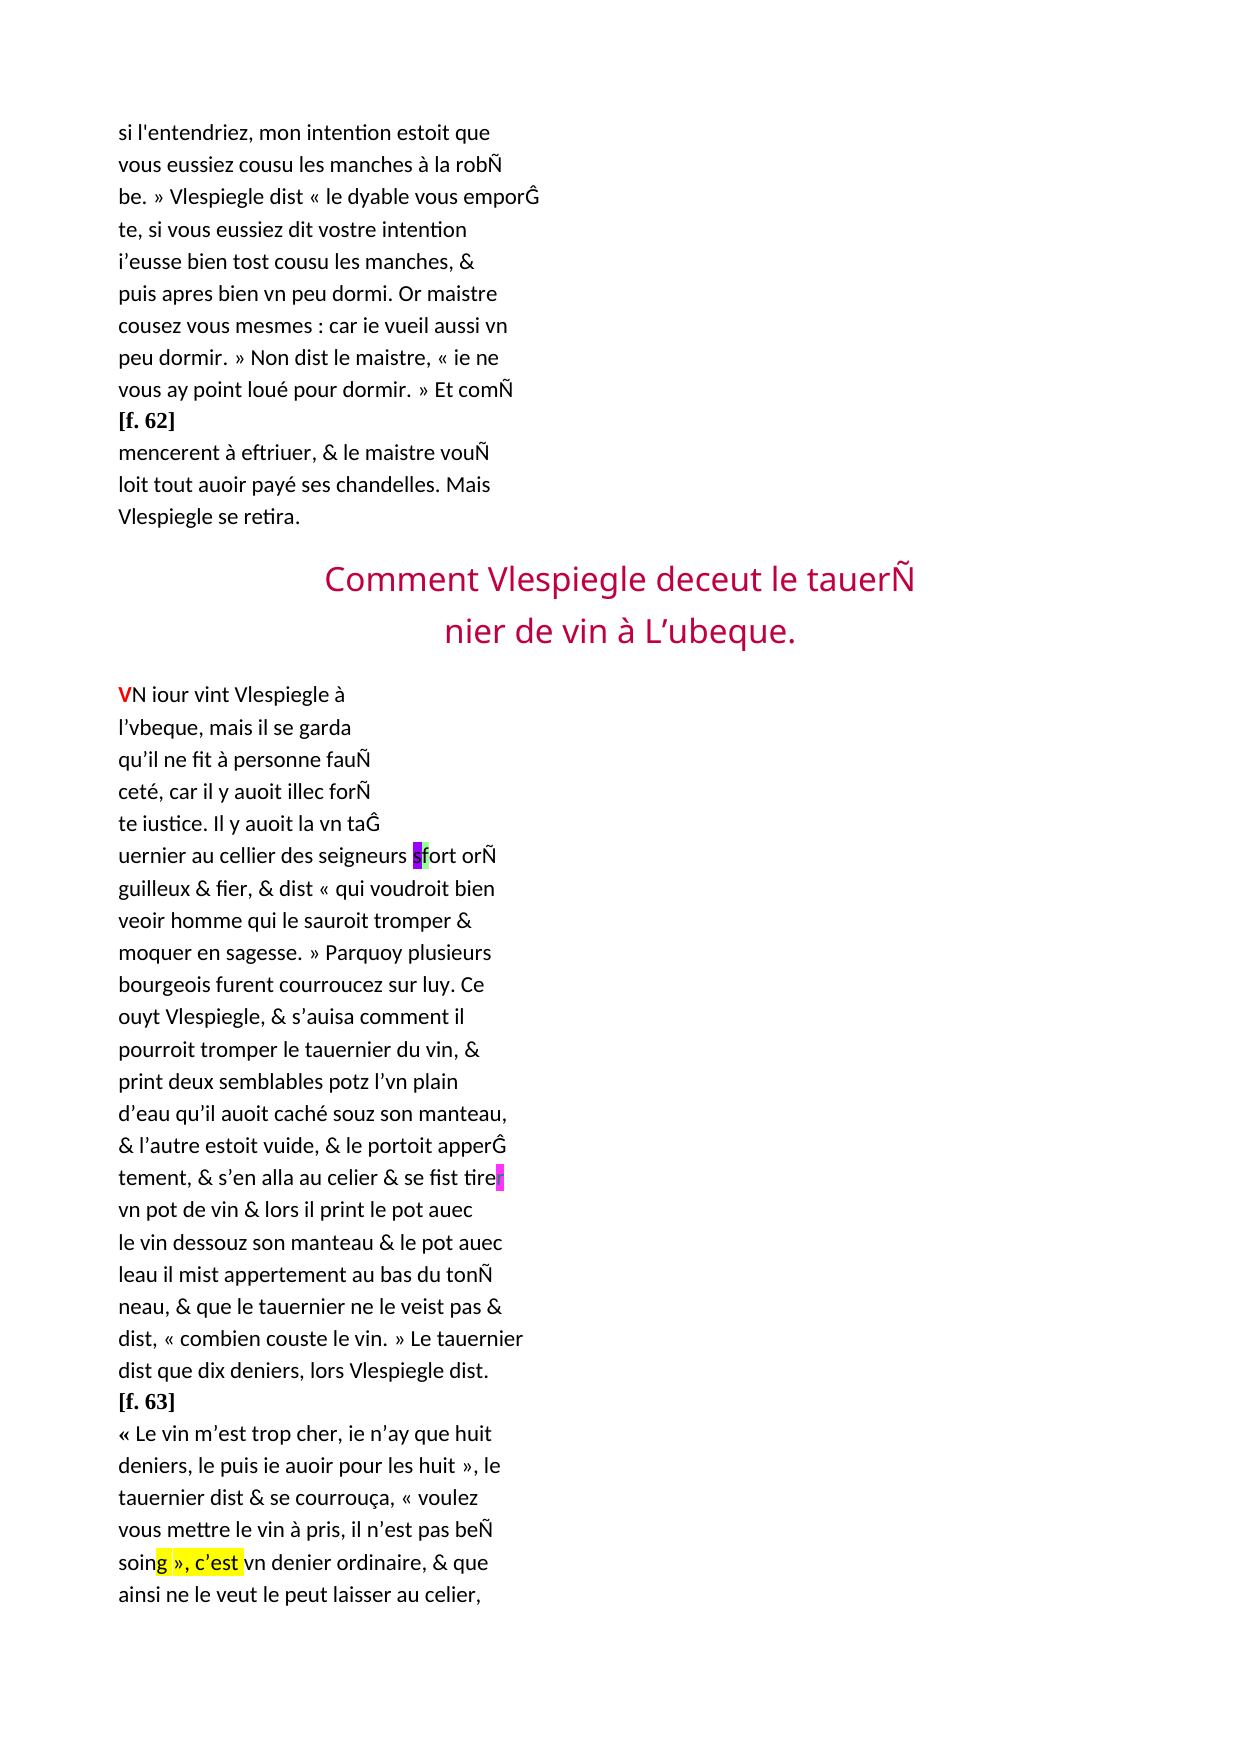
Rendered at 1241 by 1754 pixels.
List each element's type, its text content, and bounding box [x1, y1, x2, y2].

text si l'entendriez, mon intention estoit que vous eussiez cousu les manches à la robÑ be. » Vlespiegle dist « le dyable vous emporĜ te, si vous eussiez dit vostre intention i’eusse bien tost cousu les manches, & puis apres bien vn peu dormi. Or maistre cousez vous mesmes : car ie vueil aussi vn peu dormir. » Non dist le maistre, « ie ne vous ay point loué pour dormir. » Et comÑ [f. 62] mencerent à eftriuer, & le maistre vouÑ loit tout auoir payé ses chandelles. Mais Vlespiegle se retira. [118, 118, 1122, 530]
text VN iour vint Vlespiegle à l’vbeque, mais il se garda qu’il ne fit à personne fauÑ ceté, car il y auoit illec forÑ te iustice. Il y auoit la vn taĜ uernier au cellier des seigneurs sfort orÑ guilleux & fier, & dist « qui voudroit bien veoir homme qui le sauroit tromper & moquer en sagesse. » Parquoy plusieurs bourgeois furent courroucez sur luy. Ce ouyt Vlespiegle, & s’auisa comment il pourroit tromper le tauernier du vin, & print deux semblables potz l’vn plain d’eau qu’il auoit caché souz son manteau, & l’autre estoit vuide, & le portoit apperĜ tement, & s’en alla au celier & se fist tirer vn pot de vin & lors il print le pot auec le vin dessouz son manteau & le pot auec leau il mist appertement au bas du tonÑ neau, & que le tauernier ne le veist pas & dist, « combien couste le vin. » Le tauernier dist que dix deniers, lors Vlespiegle dist. [f. 63] « Le vin m’est trop cher, ie n’ay que huit deniers, le puis ie auoir pour les huit », le tauernier dist & se courrouça, « voulez vous mettre le vin à pris, il n’est pas beÑ soing », c’est vn denier ordinaire, & que ainsi ne le veut le peut laisser au celier, [118, 681, 1122, 1608]
text Comment Vlespiegle deceut le tauerÑ nier de vin à L’ubeque. [118, 555, 1122, 653]
